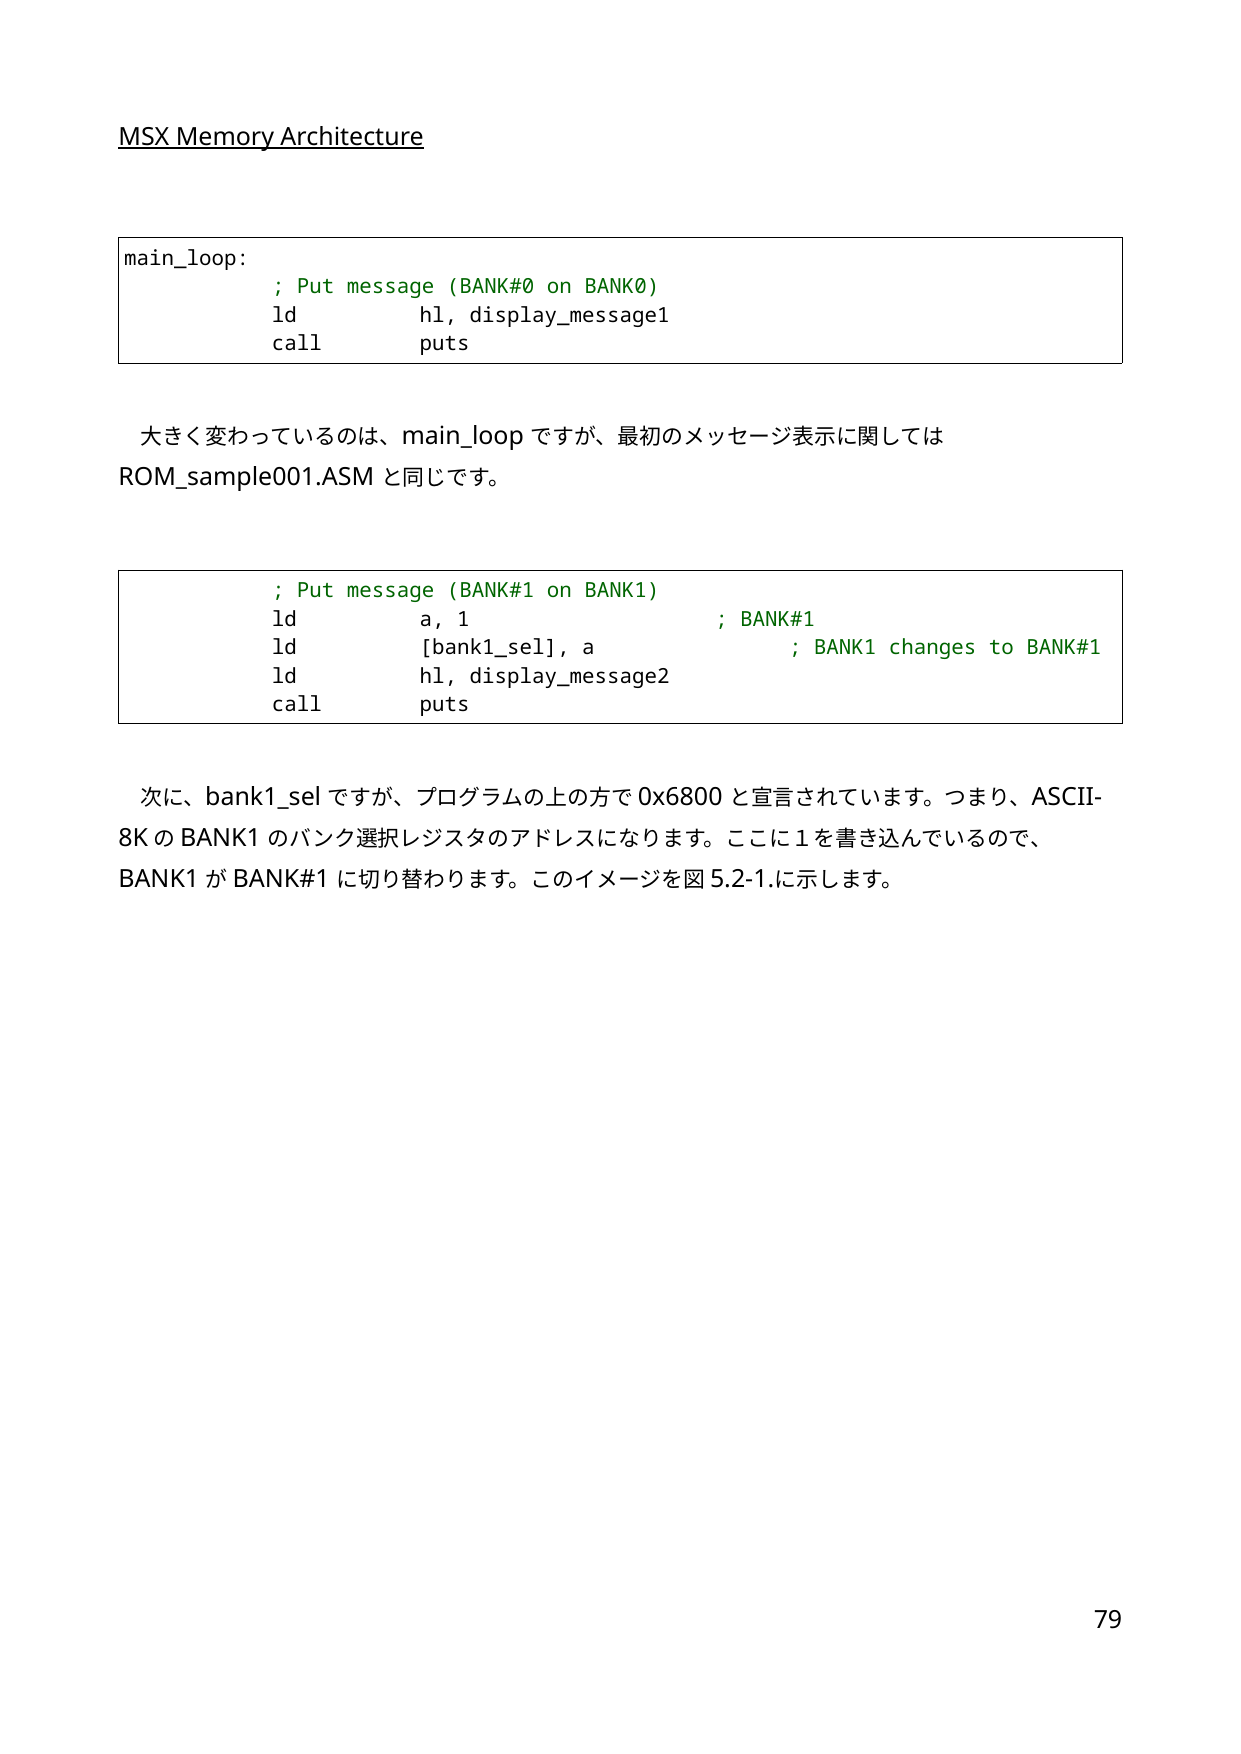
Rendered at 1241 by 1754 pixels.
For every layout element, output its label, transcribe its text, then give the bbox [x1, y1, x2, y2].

table_header main_loop: ; Put message (BANK#0 on BANK0) ld hl, display_message1 call puts [119, 238, 1122, 362]
text 大きく変わっているのは、main_loop ですが、最初のメッセージ表示に関しては ROM_sample001.ASM と同じです。 [118, 418, 1122, 493]
text 次に、bank1_sel ですが、プログラムの上の方で 0x6800 と宣言されています。つまり、ASCII-8Kの BANK1 のバンク選択レジスタのアドレスになります。ここに１を書き込んでいるので、BANK1 が BANK#1 に切り替わります。このイメージを図5.2-1.に示します。 [118, 779, 1122, 894]
table_header ; Put message (BANK#1 on BANK1) ld a, 1 ; BANK#1 ld [bank1_sel], a ; BANK1 changes to BANK#1 ld hl, display_message2 call puts [119, 571, 1122, 723]
